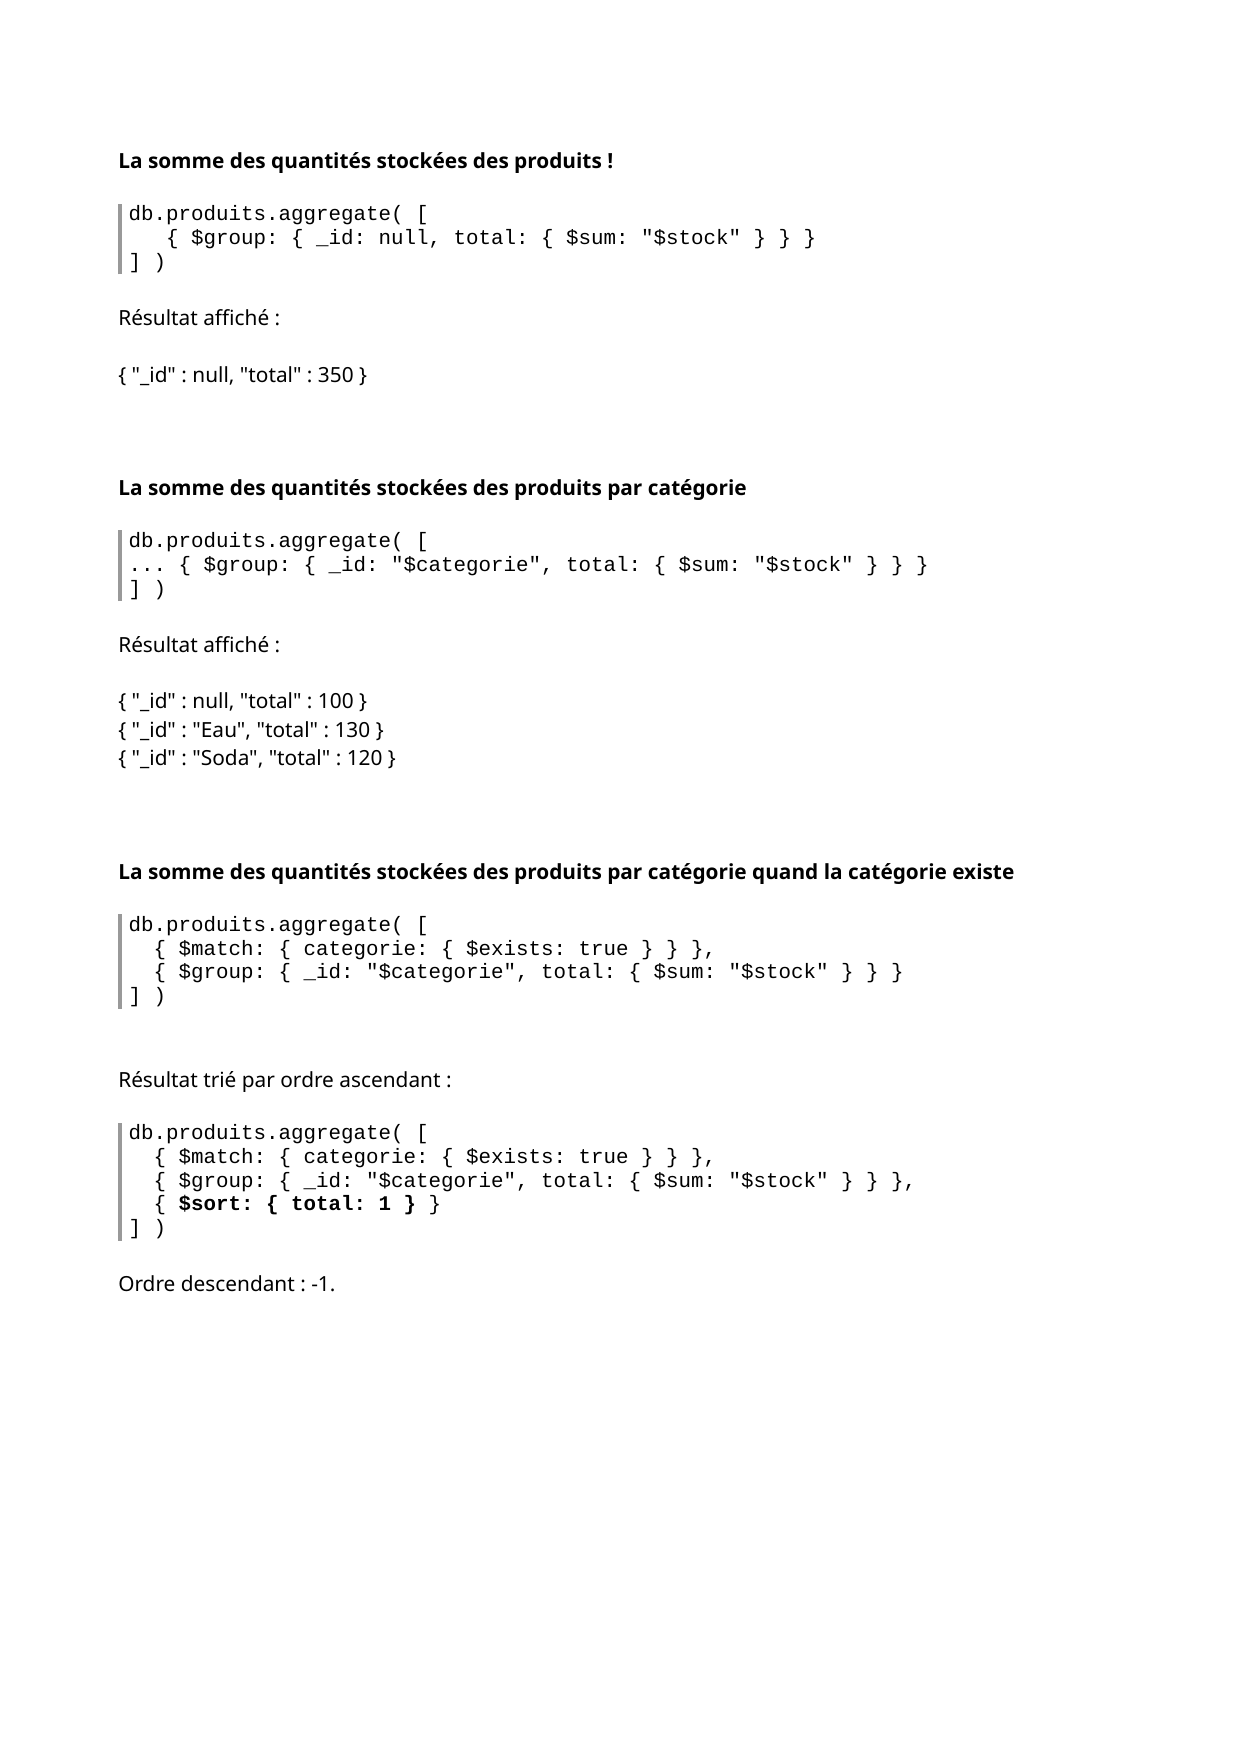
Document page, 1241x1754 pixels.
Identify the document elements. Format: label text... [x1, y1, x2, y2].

text db.produits.aggregate( [ [122, 914, 1122, 938]
text { $match: { categorie: { $exists: true } } }, [122, 1146, 1122, 1170]
text { $match: { categorie: { $exists: true } } }, [122, 938, 1122, 961]
text db.produits.aggregate( [ [118, 1122, 1122, 1146]
text ] ) [122, 578, 1122, 601]
text { "_id" : null, "total" : 350 } [118, 360, 1122, 388]
text La somme des quantités stockées des produits par catégorie [118, 473, 1122, 502]
text { $sort: { total: 1 } } [122, 1193, 1122, 1217]
text Résultat trié par ordre ascendant : [118, 1066, 1122, 1094]
text Résultat affiché : [118, 303, 1122, 331]
text db.produits.aggregate( [ [122, 530, 1122, 554]
text ... { $group: { _id: "$categorie", total: { $sum: "$stock" } } } [122, 554, 1122, 578]
text Ordre descendant : -1. [118, 1269, 1122, 1297]
text { "_id" : "Eau", "total" : 130 } [118, 715, 1122, 743]
text La somme des quantités stockées des produits par catégorie quand la catégorie existe [118, 857, 1122, 886]
text { $group: { _id: "$categorie", total: { $sum: "$stock" } } }, [122, 1170, 1122, 1193]
text { $group: { _id: "$categorie", total: { $sum: "$stock" } } } [122, 961, 1122, 985]
text { "_id" : "Soda", "total" : 120 } [118, 743, 1122, 772]
text ] ) [122, 985, 1122, 1009]
text db.produits.aggregate( [ [118, 203, 1122, 227]
text La somme des quantités stockées des produits ! [118, 147, 1122, 175]
text { $group: { _id: null, total: { $sum: "$stock" } } } [122, 227, 1122, 251]
text Résultat affiché : [118, 630, 1122, 658]
text ] ) [122, 251, 1122, 274]
text { "_id" : null, "total" : 100 } [118, 687, 1122, 715]
text ] ) [122, 1217, 1122, 1241]
